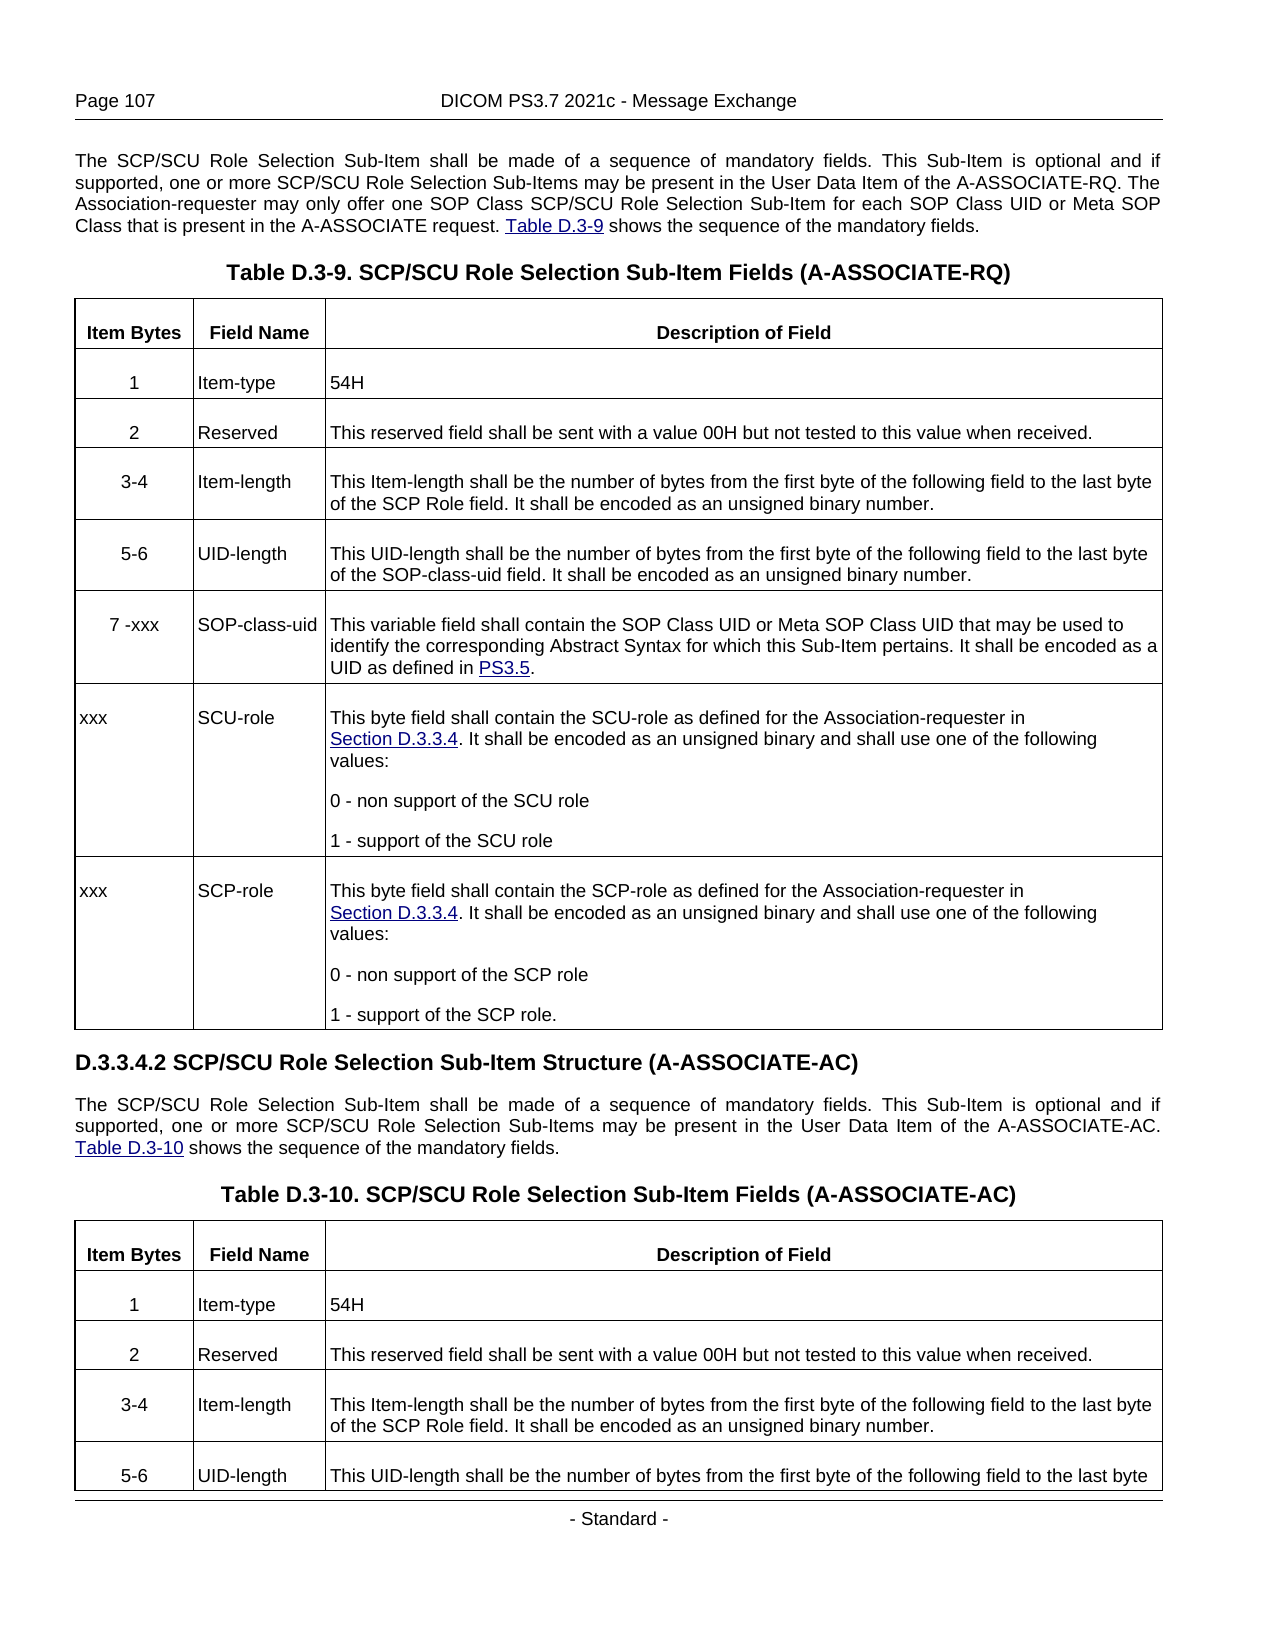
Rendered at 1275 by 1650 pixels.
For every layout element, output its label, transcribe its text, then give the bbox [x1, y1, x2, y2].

table_cell 54H [326, 349, 1162, 397]
text Table D.3-10. SCP/SCU Role Selection Sub-Item Fields (A-ASSOCIATE-AC) [75, 1181, 1162, 1207]
table_cell 7 -xxx [76, 591, 193, 682]
table_cell This UID-length shall be the number of bytes from the first byte of the following field to the last byte [326, 1442, 1162, 1490]
text The SCP/SCU Role Selection Sub-Item shall be made of a sequence of mandatory fields. This Sub-Item is optional and if supported, one or more SCP/SCU Role Selection Sub-Items may be present in the User Data Item of the A-ASSOCIATE-RQ. The Association-requester may only offer one SOP Class SCP/SCU Role Selection Sub-Item for each SOP Class UID or Meta SOP Class that is present in the A-ASSOCIATE request. Table D.3-9 shows the sequence of the mandatory fields. [75, 150, 1162, 236]
text D.3.3.4.2 SCP/SCU Role Selection Sub-Item Structure (A-ASSOCIATE-AC) [75, 1049, 1162, 1075]
table_header Description of Field [326, 1221, 1162, 1270]
table_cell Reserved [194, 1321, 325, 1369]
table_cell 54H [326, 1271, 1162, 1320]
table_cell This reserved field shall be sent with a value 00H but not tested to this value when received. [326, 1321, 1162, 1369]
table_cell This Item-length shall be the number of bytes from the first byte of the following field to the last byte of the SCP Role field. It shall be encoded as an unsigned binary number. [326, 1370, 1162, 1441]
table_cell SCP-role [194, 857, 325, 1029]
text The SCP/SCU Role Selection Sub-Item shall be made of a sequence of mandatory fields. This Sub-Item is optional and if supported, one or more SCP/SCU Role Selection Sub-Items may be present in the User Data Item of the A-ASSOCIATE-AC. Table D.3-10 shows the sequence of the mandatory fields. [75, 1094, 1162, 1158]
text Table D.3-9. SCP/SCU Role Selection Sub-Item Fields (A-ASSOCIATE-RQ) [75, 259, 1162, 284]
table_header Field Name [194, 299, 325, 348]
table_header Field Name [194, 1221, 325, 1270]
table_cell SCU-role [194, 684, 325, 856]
table_cell Reserved [194, 399, 325, 447]
table_cell Item-type [194, 349, 325, 397]
table_cell Item-length [194, 1370, 325, 1441]
table_cell This variable field shall contain the SOP Class UID or Meta SOP Class UID that may be used to identify the corresponding Abstract Syntax for which this Sub-Item pertains. It shall be encoded as a UID as defined in PS3.5. [326, 591, 1162, 682]
table_cell This Item-length shall be the number of bytes from the first byte of the following field to the last byte of the SCP Role field. It shall be encoded as an unsigned binary number. [326, 448, 1162, 518]
table_cell 3-4 [76, 1370, 193, 1441]
table_cell This UID-length shall be the number of bytes from the first byte of the following field to the last byte of the SOP-class-uid field. It shall be encoded as an unsigned binary number. [326, 520, 1162, 590]
table_cell Item-length [194, 448, 325, 518]
table_cell UID-length [194, 1442, 325, 1490]
table_cell UID-length [194, 520, 325, 590]
table_header Item Bytes [76, 299, 193, 348]
table_cell This byte field shall contain the SCP-role as defined for the Association-requester in Section D.3.3.4. It shall be encoded as an unsigned binary and shall use one of the following values: 0 - non support of the SCP role 1 - support of the SCP role. [326, 857, 1162, 1029]
table_cell xxx [76, 857, 193, 1029]
table_cell SOP-class-uid [194, 591, 325, 682]
table_cell 3-4 [76, 448, 193, 518]
table_cell This reserved field shall be sent with a value 00H but not tested to this value when received. [326, 399, 1162, 447]
table_cell 1 [76, 1271, 193, 1320]
table_cell 5-6 [76, 520, 193, 590]
table_cell This byte field shall contain the SCU-role as defined for the Association-requester in Section D.3.3.4. It shall be encoded as an unsigned binary and shall use one of the following values: 0 - non support of the SCU role 1 - support of the SCU role [326, 684, 1162, 856]
table_cell 1 [76, 349, 193, 397]
table_header Description of Field [326, 299, 1162, 348]
table_cell Item-type [194, 1271, 325, 1320]
table_cell 2 [76, 1321, 193, 1369]
table_header Item Bytes [76, 1221, 193, 1270]
table_cell 5-6 [76, 1442, 193, 1490]
table_cell xxx [76, 684, 193, 856]
table_cell 2 [76, 399, 193, 447]
